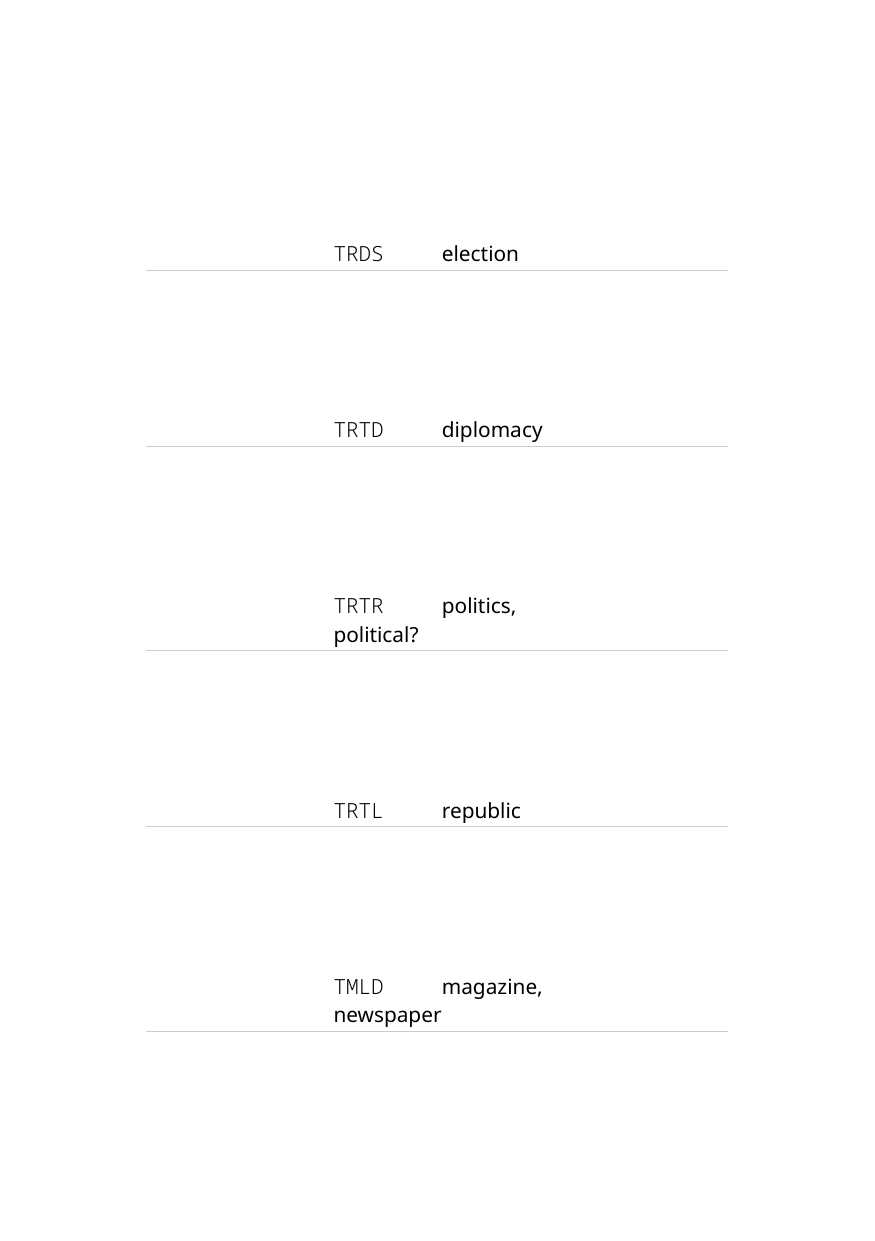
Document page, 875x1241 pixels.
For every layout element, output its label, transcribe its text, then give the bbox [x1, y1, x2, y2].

text TRTD diplomacy [146, 271, 728, 446]
text TRTL republic [146, 651, 728, 826]
text TRTR politics, political? [146, 447, 728, 650]
text TRDS election [146, 94, 728, 270]
text TMLD magazine, newspaper [146, 827, 728, 1031]
